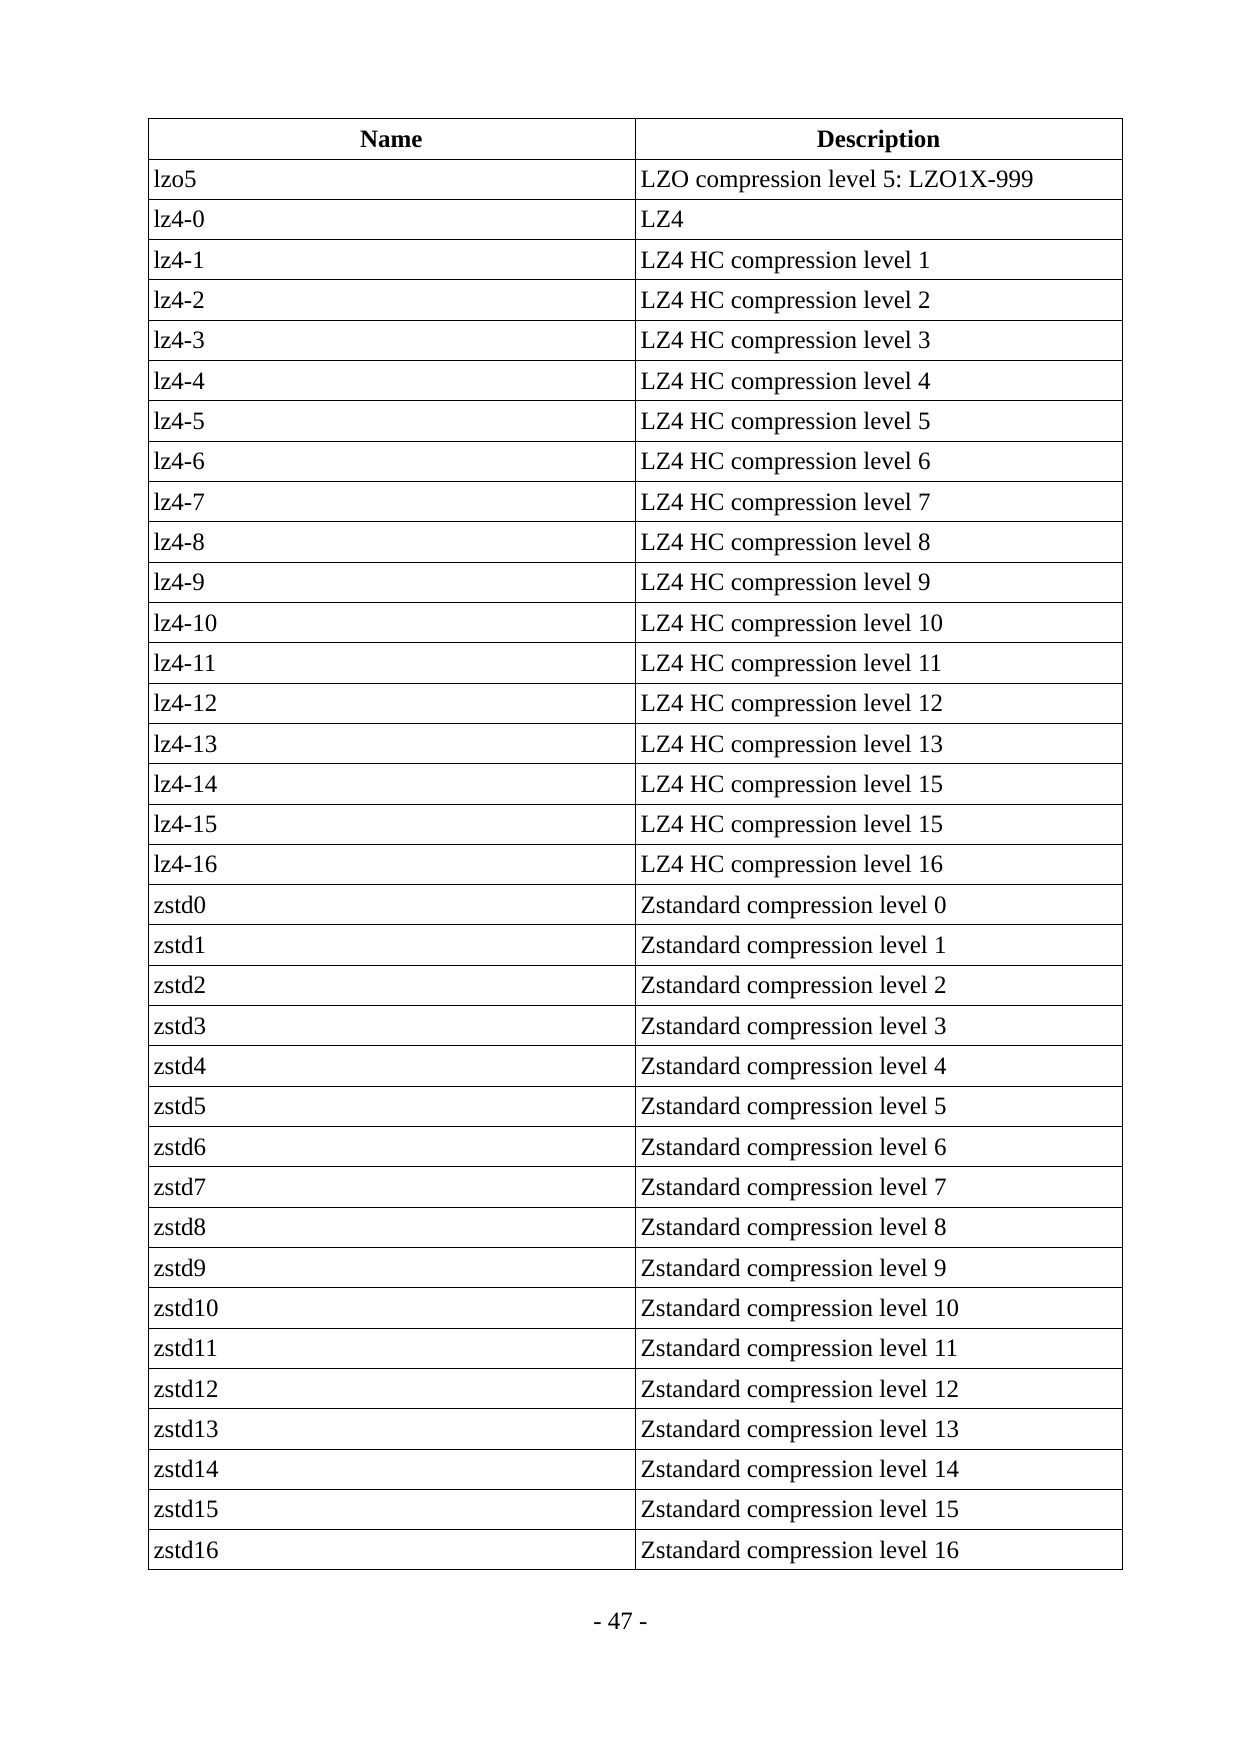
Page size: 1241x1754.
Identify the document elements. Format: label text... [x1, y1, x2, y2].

table_cell Zstandard compression level 5 [636, 1087, 1122, 1126]
table_cell LZ4 HC compression level 9 [636, 563, 1122, 602]
table_cell LZ4 HC compression level 3 [636, 321, 1122, 360]
table_cell zstd4 [149, 1046, 635, 1086]
table_cell lz4-1 [149, 240, 635, 279]
table_cell zstd8 [149, 1208, 635, 1247]
table_cell Zstandard compression level 16 [636, 1530, 1122, 1569]
table_cell LZ4 HC compression level 13 [636, 724, 1122, 763]
table_cell Zstandard compression level 4 [636, 1046, 1122, 1086]
table_cell zstd1 [149, 925, 635, 965]
table_header Name [149, 119, 635, 158]
table_cell zstd16 [149, 1530, 635, 1569]
table_cell LZ4 HC compression level 10 [636, 603, 1122, 642]
table_cell Zstandard compression level 8 [636, 1208, 1122, 1247]
table_cell zstd3 [149, 1006, 635, 1045]
table_cell LZ4 HC compression level 15 [636, 805, 1122, 844]
table_cell zstd11 [149, 1329, 635, 1368]
table_cell lz4-0 [149, 200, 635, 239]
table_cell zstd0 [149, 885, 635, 924]
table_cell zstd9 [149, 1248, 635, 1287]
table_cell LZ4 HC compression level 5 [636, 401, 1122, 441]
table_cell lz4-6 [149, 442, 635, 481]
table_cell LZ4 HC compression level 7 [636, 482, 1122, 521]
table_cell Zstandard compression level 6 [636, 1127, 1122, 1166]
table_cell LZ4 HC compression level 12 [636, 684, 1122, 723]
table_cell zstd5 [149, 1087, 635, 1126]
table_cell lz4-8 [149, 522, 635, 562]
table_cell Zstandard compression level 0 [636, 885, 1122, 924]
table_cell zstd12 [149, 1369, 635, 1408]
table_cell Zstandard compression level 10 [636, 1288, 1122, 1327]
table_cell Zstandard compression level 11 [636, 1329, 1122, 1368]
table_cell Zstandard compression level 9 [636, 1248, 1122, 1287]
table_cell Zstandard compression level 12 [636, 1369, 1122, 1408]
table_cell lz4-5 [149, 401, 635, 441]
table_cell LZ4 HC compression level 2 [636, 280, 1122, 320]
table_cell zstd10 [149, 1288, 635, 1327]
table_cell zstd7 [149, 1167, 635, 1207]
table_cell lz4-11 [149, 643, 635, 682]
table_cell zstd2 [149, 966, 635, 1005]
table_cell LZ4 HC compression level 1 [636, 240, 1122, 279]
table_cell lz4-15 [149, 805, 635, 844]
table_cell LZ4 HC compression level 4 [636, 361, 1122, 400]
table_cell lz4-13 [149, 724, 635, 763]
table_cell LZ4 HC compression level 8 [636, 522, 1122, 562]
table_cell zstd14 [149, 1450, 635, 1489]
table_cell Zstandard compression level 13 [636, 1409, 1122, 1448]
table_cell LZO compression level 5: LZO1X-999 [636, 160, 1122, 199]
table_cell lz4-10 [149, 603, 635, 642]
table_cell zstd15 [149, 1490, 635, 1529]
table_cell Zstandard compression level 15 [636, 1490, 1122, 1529]
table_cell lz4-12 [149, 684, 635, 723]
table_cell zstd6 [149, 1127, 635, 1166]
table_cell Zstandard compression level 3 [636, 1006, 1122, 1045]
table_cell lz4-7 [149, 482, 635, 521]
table_cell lz4-14 [149, 764, 635, 803]
table_cell Zstandard compression level 2 [636, 966, 1122, 1005]
table_cell LZ4 [636, 200, 1122, 239]
table_header Description [636, 119, 1122, 158]
table_cell lz4-3 [149, 321, 635, 360]
table_cell Zstandard compression level 7 [636, 1167, 1122, 1207]
table_cell LZ4 HC compression level 15 [636, 764, 1122, 803]
table_cell LZ4 HC compression level 6 [636, 442, 1122, 481]
table_cell LZ4 HC compression level 11 [636, 643, 1122, 682]
table_cell Zstandard compression level 14 [636, 1450, 1122, 1489]
table_cell lz4-16 [149, 845, 635, 884]
table_cell LZ4 HC compression level 16 [636, 845, 1122, 884]
table_cell lz4-9 [149, 563, 635, 602]
table_cell Zstandard compression level 1 [636, 925, 1122, 965]
table_cell lz4-4 [149, 361, 635, 400]
table_cell lz4-2 [149, 280, 635, 320]
table_cell lzo5 [149, 160, 635, 199]
table_cell zstd13 [149, 1409, 635, 1448]
